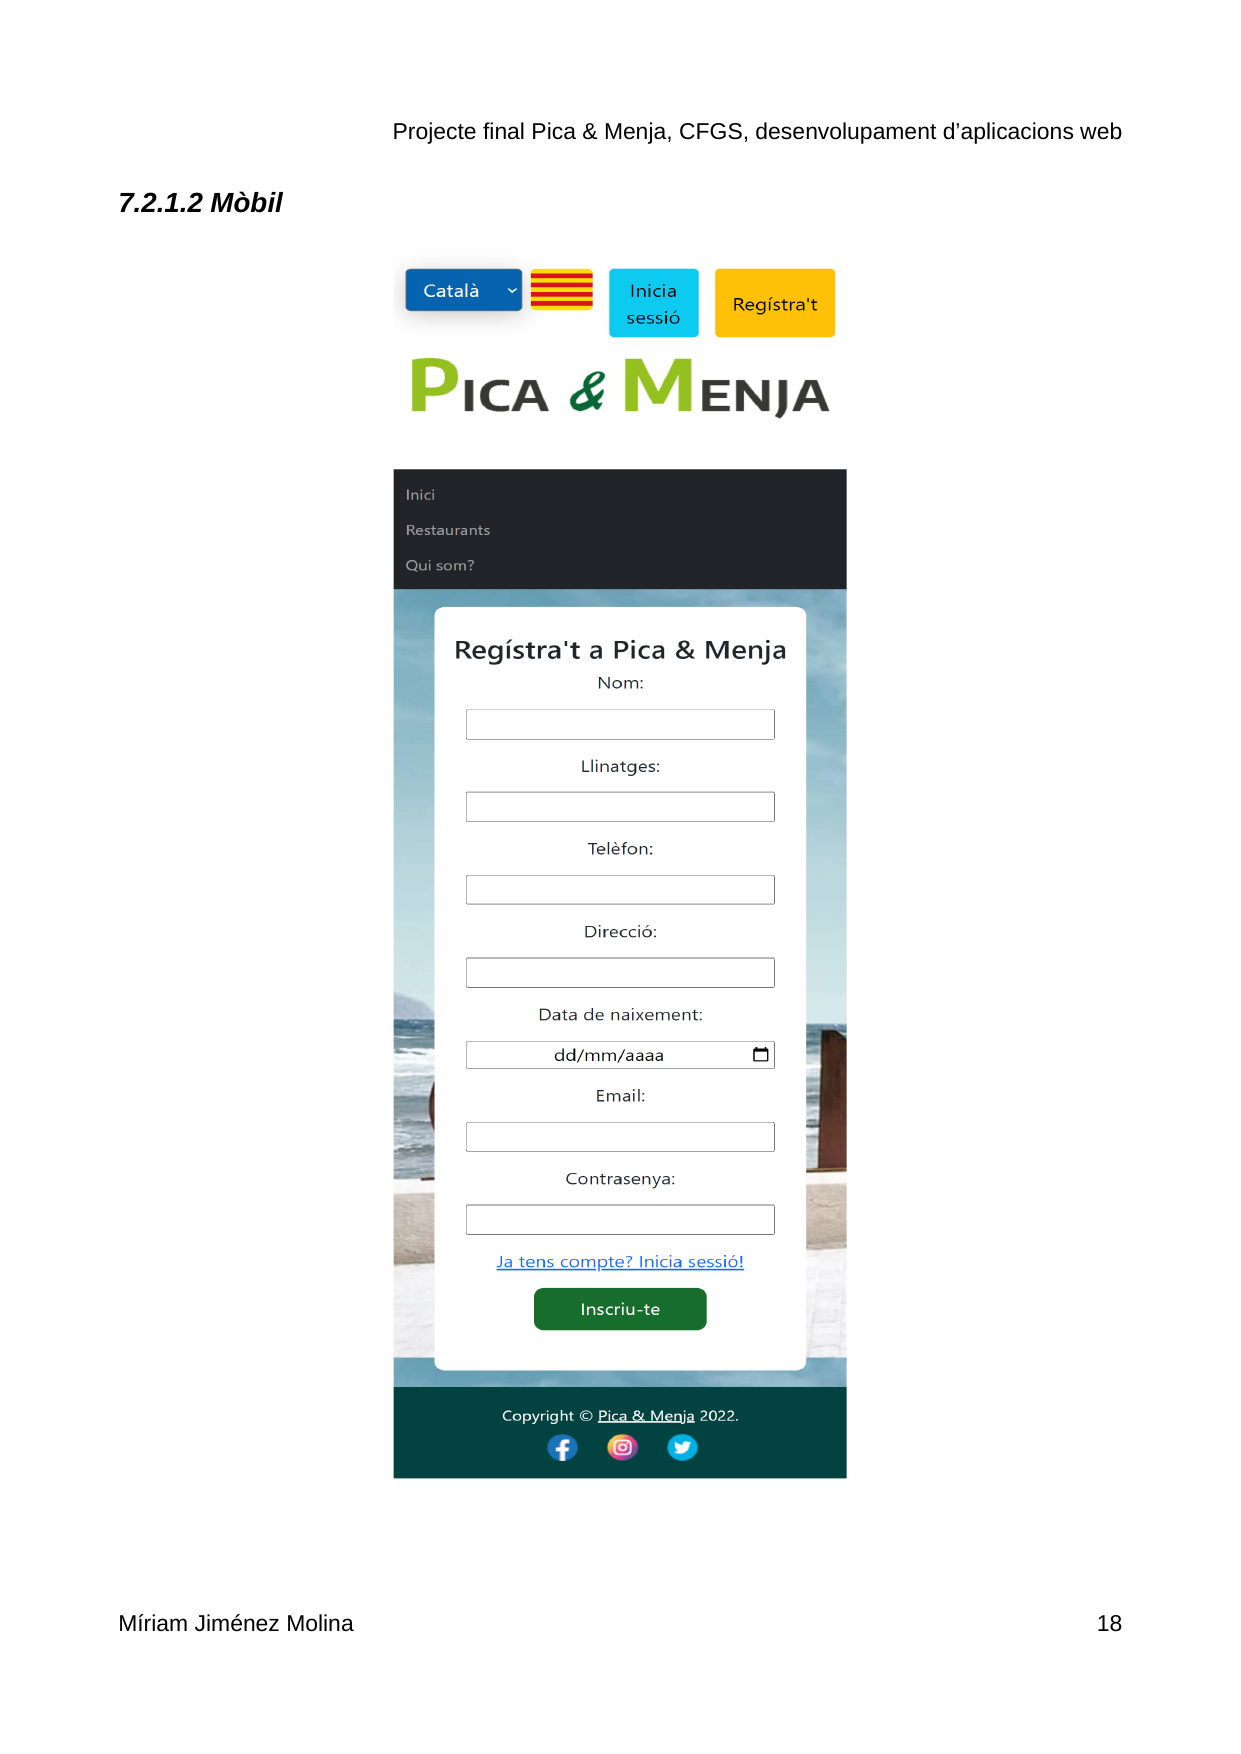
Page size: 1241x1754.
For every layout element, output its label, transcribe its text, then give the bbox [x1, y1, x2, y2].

subtitle 7.2.1.2 Mòbil [118, 186, 1122, 218]
picture [393, 241, 847, 1492]
